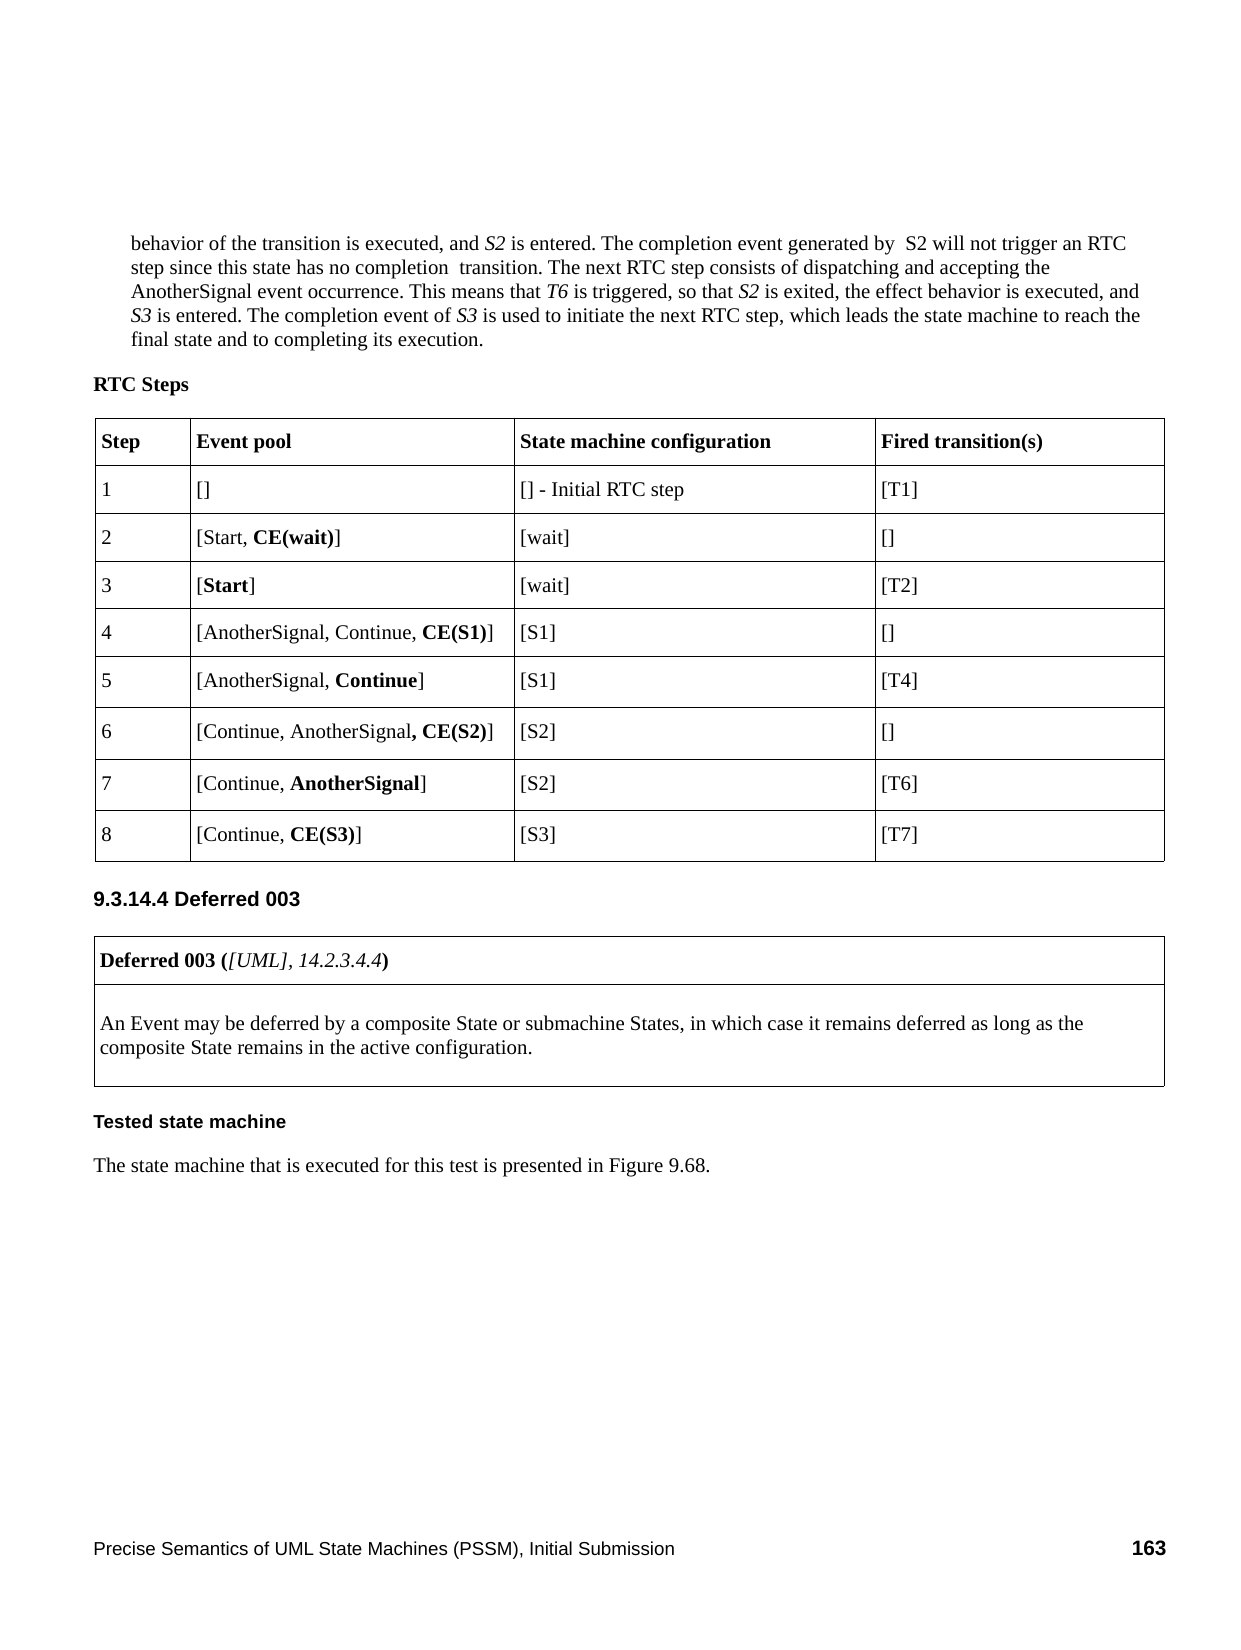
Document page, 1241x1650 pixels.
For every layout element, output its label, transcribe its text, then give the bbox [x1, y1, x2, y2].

text behavior of the transition is executed, and S2 is entered. The completion event generated by S2 will not trigger an RTC step since this state has no completion transition. The next RTC step consists of dispatching and accepting the AnotherSignal event occurrence. This means that T6 is triggered, so that S2 is exited, the effect behavior is executed, and S3 is entered. The completion event of S3 is used to initiate the next RTC step, which leads the state machine to reach the final state and to completing its execution. [131, 231, 1164, 351]
table_cell [S1] [515, 657, 875, 707]
table_cell 8 [96, 811, 190, 861]
table_cell An Event may be deferred by a composite State or submachine States, in which case it remains deferred as long as the composite State remains in the active configuration. [95, 985, 1164, 1086]
table_cell [wait] [515, 562, 875, 608]
table_cell [AnotherSignal, Continue, CE(S1)] [191, 609, 514, 656]
table_cell [S2] [515, 760, 875, 810]
table_cell [] [876, 514, 1164, 561]
table_cell [] - Initial RTC step [515, 466, 875, 513]
table_cell [Start] [191, 562, 514, 608]
table_cell [] [191, 466, 514, 513]
subtitle Tested state machine [93, 1111, 1164, 1132]
table_header Event pool [191, 419, 514, 465]
table_cell 4 [96, 609, 190, 656]
text The state machine that is executed for this test is presented in Figure 9.68. [93, 1153, 1164, 1177]
table_header Deferred 003 ([UML], 14.2.3.4.4) [95, 937, 1164, 984]
table_cell [S1] [515, 609, 875, 656]
table_cell [Continue, AnotherSignal] [191, 760, 514, 810]
table_cell [AnotherSignal, Continue] [191, 657, 514, 707]
table_cell [Start, CE(wait)] [191, 514, 514, 561]
table_header State machine configuration [515, 419, 875, 465]
table_cell [] [876, 609, 1164, 656]
table_cell 7 [96, 760, 190, 810]
table_cell [S2] [515, 708, 875, 758]
table_cell [T4] [876, 657, 1164, 707]
table_cell 1 [96, 466, 190, 513]
text RTC Steps [93, 372, 1164, 396]
table_cell 6 [96, 708, 190, 758]
table_cell [T6] [876, 760, 1164, 810]
table_cell 3 [96, 562, 190, 608]
table_header Step [96, 419, 190, 465]
table_cell 2 [96, 514, 190, 561]
table_cell [] [876, 708, 1164, 758]
table_cell [Continue, CE(S3)] [191, 811, 514, 861]
table_header Fired transition(s) [876, 419, 1164, 465]
subtitle Deferred 003 [93, 886, 1164, 911]
table_cell [T1] [876, 466, 1164, 513]
table_cell [T2] [876, 562, 1164, 608]
table_cell [T7] [876, 811, 1164, 861]
table_cell [S3] [515, 811, 875, 861]
table_cell [wait] [515, 514, 875, 561]
table_cell [Continue, AnotherSignal, CE(S2)] [191, 708, 514, 758]
table_cell 5 [96, 657, 190, 707]
